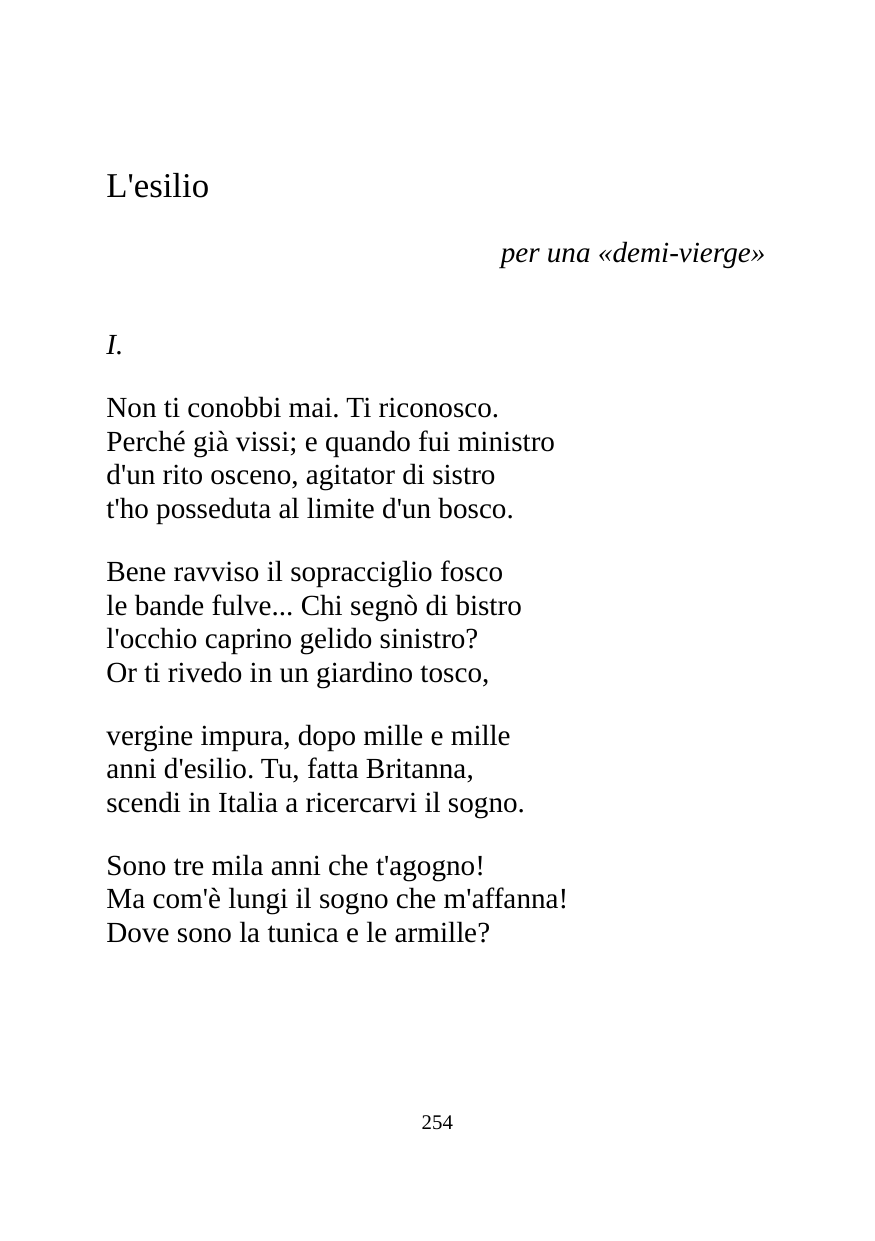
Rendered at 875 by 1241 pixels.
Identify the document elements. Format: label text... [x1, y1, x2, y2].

text t'ho posseduta al limite d'un bosco. [106, 491, 768, 524]
text le bande fulve... Chi segnò di bistro [106, 588, 768, 621]
text Bene ravviso il sopracciglio fosco [106, 554, 768, 588]
text l'occhio caprino gelido sinistro? [106, 621, 768, 655]
text Perché già vissi; e quando fui ministro [106, 424, 768, 457]
subtitle L'esilio [106, 165, 768, 205]
subtitle I. [106, 327, 768, 361]
text Dove sono la tunica e le armille? [106, 915, 768, 948]
text scendi in Italia a ricercarvi il sogno. [106, 785, 768, 818]
text per una «demi-vierge» [106, 235, 768, 268]
text Sono tre mila anni che t'agogno! [106, 848, 768, 881]
text d'un rito osceno, agitator di sistro [106, 457, 768, 491]
text anni d'esilio. Tu, fatta Britanna, [106, 751, 768, 785]
text Non ti conobbi mai. Ti riconosco. [106, 390, 768, 424]
text vergine impura, dopo mille e mille [106, 718, 768, 751]
text Or ti rivedo in un giardino tosco, [106, 655, 768, 688]
text Ma com'è lungi il sogno che m'affanna! [106, 881, 768, 915]
